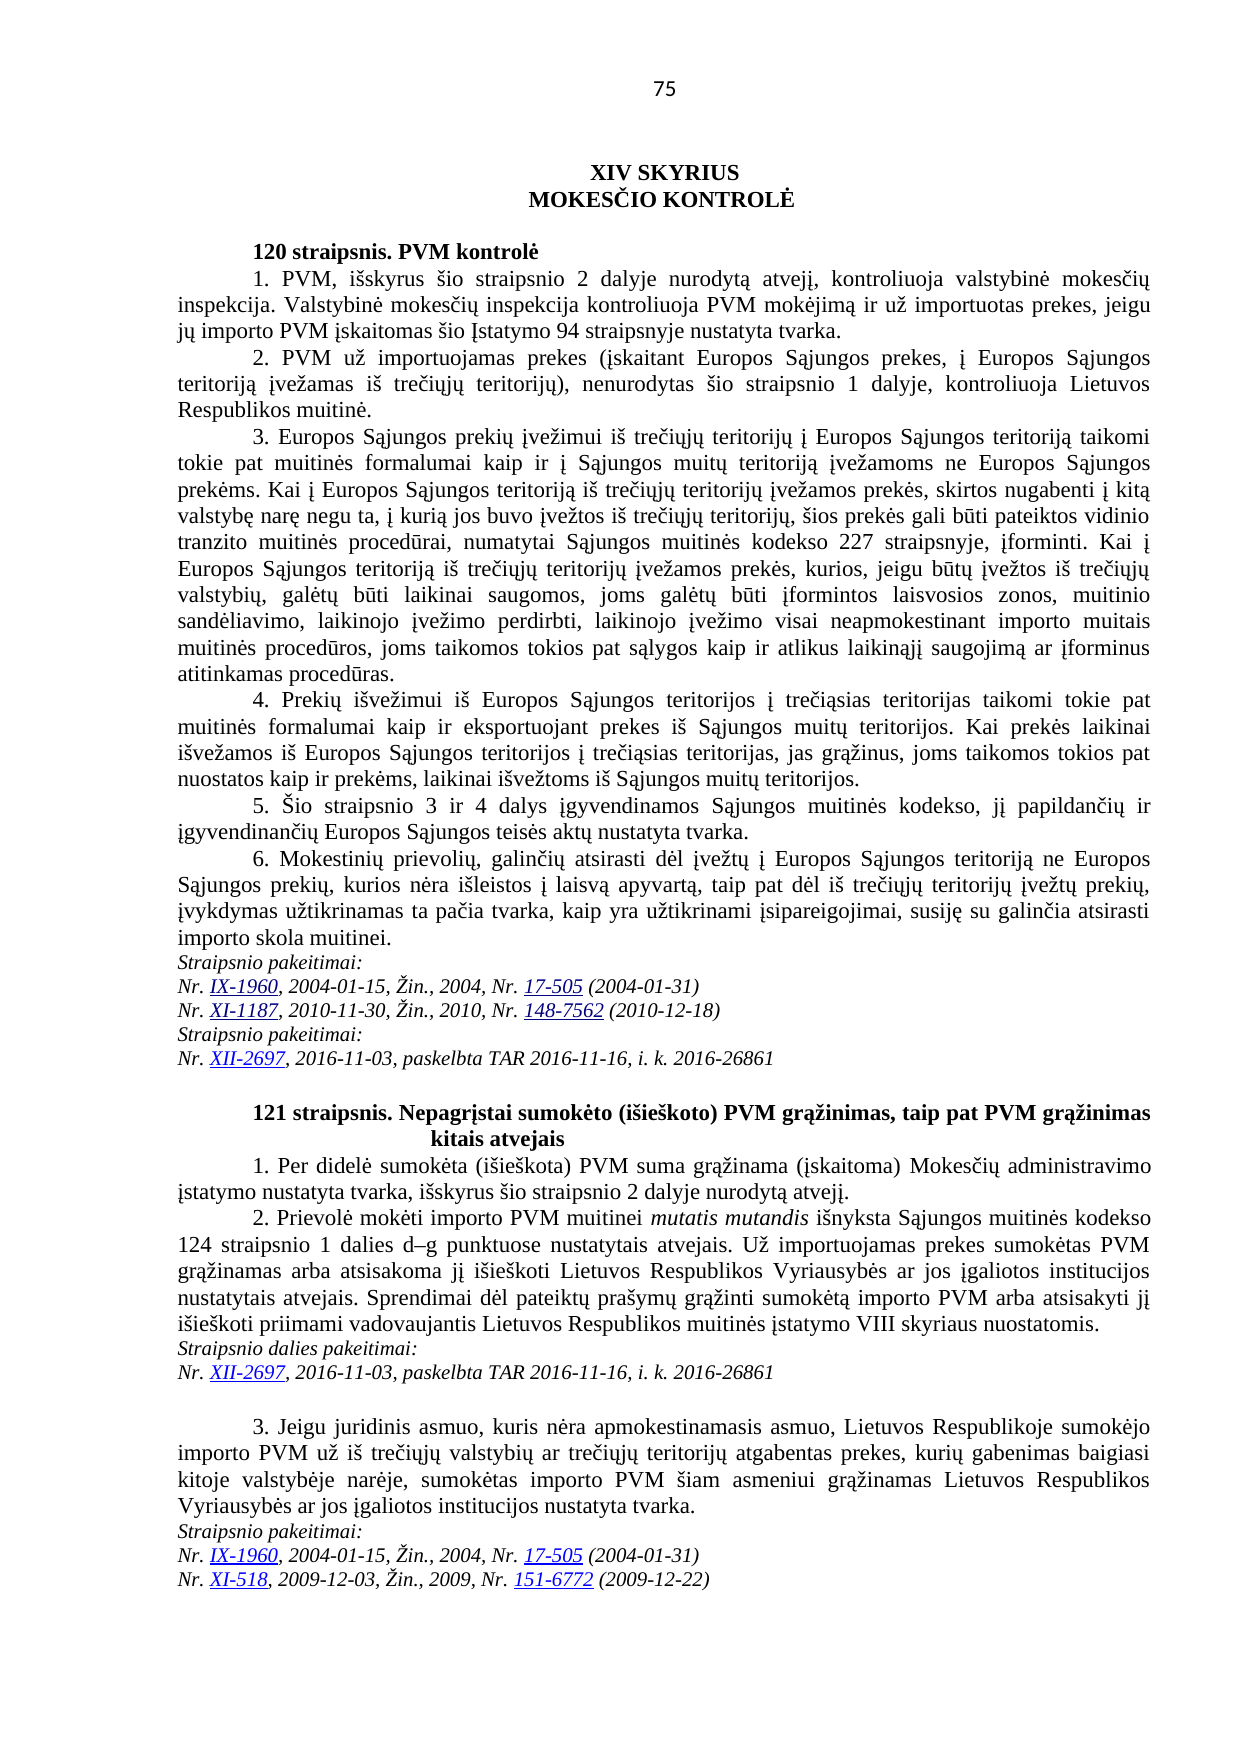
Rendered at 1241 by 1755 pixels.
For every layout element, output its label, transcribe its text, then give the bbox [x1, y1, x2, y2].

text 121 straipsnis. Nepagrįstai sumokėto (išieškoto) PVM grąžinimas, taip pat PVM grąžinimas kitais atvejais [252, 1099, 1152, 1152]
text 2. PVM už importuojamas prekes (įskaitant Europos Sąjungos prekes, į Europos Sąjungos teritoriją įvežamas iš trečiųjų teritorijų), nenurodytas šio straipsnio 1 dalyje, kontroliuoja Lietuvos Respublikos muitinė. [177, 344, 1152, 423]
text Nr. XII-2697, 2016-11-03, paskelbta TAR 2016-11-16, i. k. 2016-26861 [177, 1360, 1152, 1384]
text Nr. XI-1187, 2010-11-30, Žin., 2010, Nr. 148-7562 (2010-12-18) [177, 998, 1152, 1022]
text 5. Šio straipsnio 3 ir 4 dalys įgyvendinamos Sąjungos muitinės kodekso, jį papildančių ir įgyvendinančių Europos Sąjungos teisės aktų nustatyta tvarka. [177, 792, 1152, 844]
text 3. Europos Sąjungos prekių įvežimui iš trečiųjų teritorijų į Europos Sąjungos teritoriją taikomi tokie pat muitinės formalumai kaip ir į Sąjungos muitų teritoriją įvežamoms ne Europos Sąjungos prekėms. Kai į Europos Sąjungos teritoriją iš trečiųjų teritorijų įvežamos prekės, skirtos nugabenti į kitą valstybę narę negu ta, į kurią jos buvo įvežtos iš trečiųjų teritorijų, šios prekės gali būti pateiktos vidinio tranzito muitinės procedūrai, numatytai Sąjungos muitinės kodekso 227 straipsnyje, įforminti. Kai į Europos Sąjungos teritoriją iš trečiųjų teritorijų įvežamos prekės, kurios, jeigu būtų įvežtos iš trečiųjų valstybių, galėtų būti laikinai saugomos, joms galėtų būti įformintos laisvosios zonos, muitinio sandėliavimo, laikinojo įvežimo perdirbti, laikinojo įvežimo visai neapmokestinant importo muitais muitinės procedūros, joms taikomos tokios pat sąlygos kaip ir atlikus laikinąjį saugojimą ar įforminus atitinkamas procedūras. [177, 423, 1152, 686]
text 2. Prievolė mokėti importo PVM muitinei mutatis mutandis išnyksta Sąjungos muitinės kodekso 124 straipsnio 1 dalies d–g punktuose nustatytais atvejais. Už importuojamas prekes sumokėtas PVM grąžinamas arba atsisakoma jį išieškoti Lietuvos Respublikos Vyriausybės ar jos įgaliotos institucijos nustatytais atvejais. Sprendimai dėl pateiktų prašymų grąžinti sumokėtą importo PVM arba atsisakyti jį išieškoti priimami vadovaujantis Lietuvos Respublikos muitinės įstatymo VIII skyriaus nuostatomis. [177, 1204, 1152, 1336]
text Nr. IX-1960, 2004-01-15, Žin., 2004, Nr. 17-505 (2004-01-31) [177, 974, 1152, 998]
text Straipsnio pakeitimai: [177, 950, 1152, 974]
text Nr. IX-1960, 2004-01-15, Žin., 2004, Nr. 17-505 (2004-01-31) [177, 1543, 1152, 1567]
text XIV SKYRIUS [177, 159, 1152, 186]
text 1. Per didelė sumokėta (išieškota) PVM suma grąžinama (įskaitoma) Mokesčių administravimo įstatymo nustatyta tvarka, išskyrus šio straipsnio 2 dalyje nurodytą atvejį. [177, 1152, 1152, 1204]
text 4. Prekių išvežimui iš Europos Sąjungos teritorijos į trečiąsias teritorijas taikomi tokie pat muitinės formalumai kaip ir eksportuojant prekes iš Sąjungos muitų teritorijos. Kai prekės laikinai išvežamos iš Europos Sąjungos teritorijos į trečiąsias teritorijas, jas grąžinus, joms taikomos tokios pat nuostatos kaip ir prekėms, laikinai išvežtoms iš Sąjungos muitų teritorijos. [177, 686, 1152, 792]
text 3. Jeigu juridinis asmuo, kuris nėra apmokestinamasis asmuo, Lietuvos Respublikoje sumokėjo importo PVM už iš trečiųjų valstybių ar trečiųjų teritorijų atgabentas prekes, kurių gabenimas baigiasi kitoje valstybėje narėje, sumokėtas importo PVM šiam asmeniui grąžinamas Lietuvos Respublikos Vyriausybės ar jos įgaliotos institucijos nustatyta tvarka. [177, 1413, 1152, 1518]
text Nr. XII-2697, 2016-11-03, paskelbta TAR 2016-11-16, i. k. 2016-26861 [177, 1046, 1152, 1070]
text Straipsnio dalies pakeitimai: [177, 1336, 1152, 1360]
text 1. PVM, išskyrus šio straipsnio 2 dalyje nurodytą atvejį, kontroliuoja valstybinė mokesčių inspekcija. Valstybinė mokesčių inspekcija kontroliuoja PVM mokėjimą ir už importuotas prekes, jeigu jų importo PVM įskaitomas šio Įstatymo 94 straipsnyje nustatyta tvarka. [177, 265, 1152, 344]
text Nr. XI-518, 2009-12-03, Žin., 2009, Nr. 151-6772 (2009-12-22) [177, 1567, 1152, 1591]
text 120 straipsnis. PVM kontrolė [177, 238, 1152, 265]
text 6. Mokestinių prievolių, galinčių atsirasti dėl įvežtų į Europos Sąjungos teritoriją ne Europos Sąjungos prekių, kurios nėra išleistos į laisvą apyvartą, taip pat dėl iš trečiųjų teritorijų įvežtų prekių, įvykdymas užtikrinamas ta pačia tvarka, kaip yra užtikrinami įsipareigojimai, susiję su galinčia atsirasti importo skola muitinei. [177, 844, 1152, 950]
text MOKESČIO KONTROLĖ [177, 186, 1152, 212]
text Straipsnio pakeitimai: [177, 1022, 1152, 1046]
text Straipsnio pakeitimai: [177, 1518, 1152, 1543]
